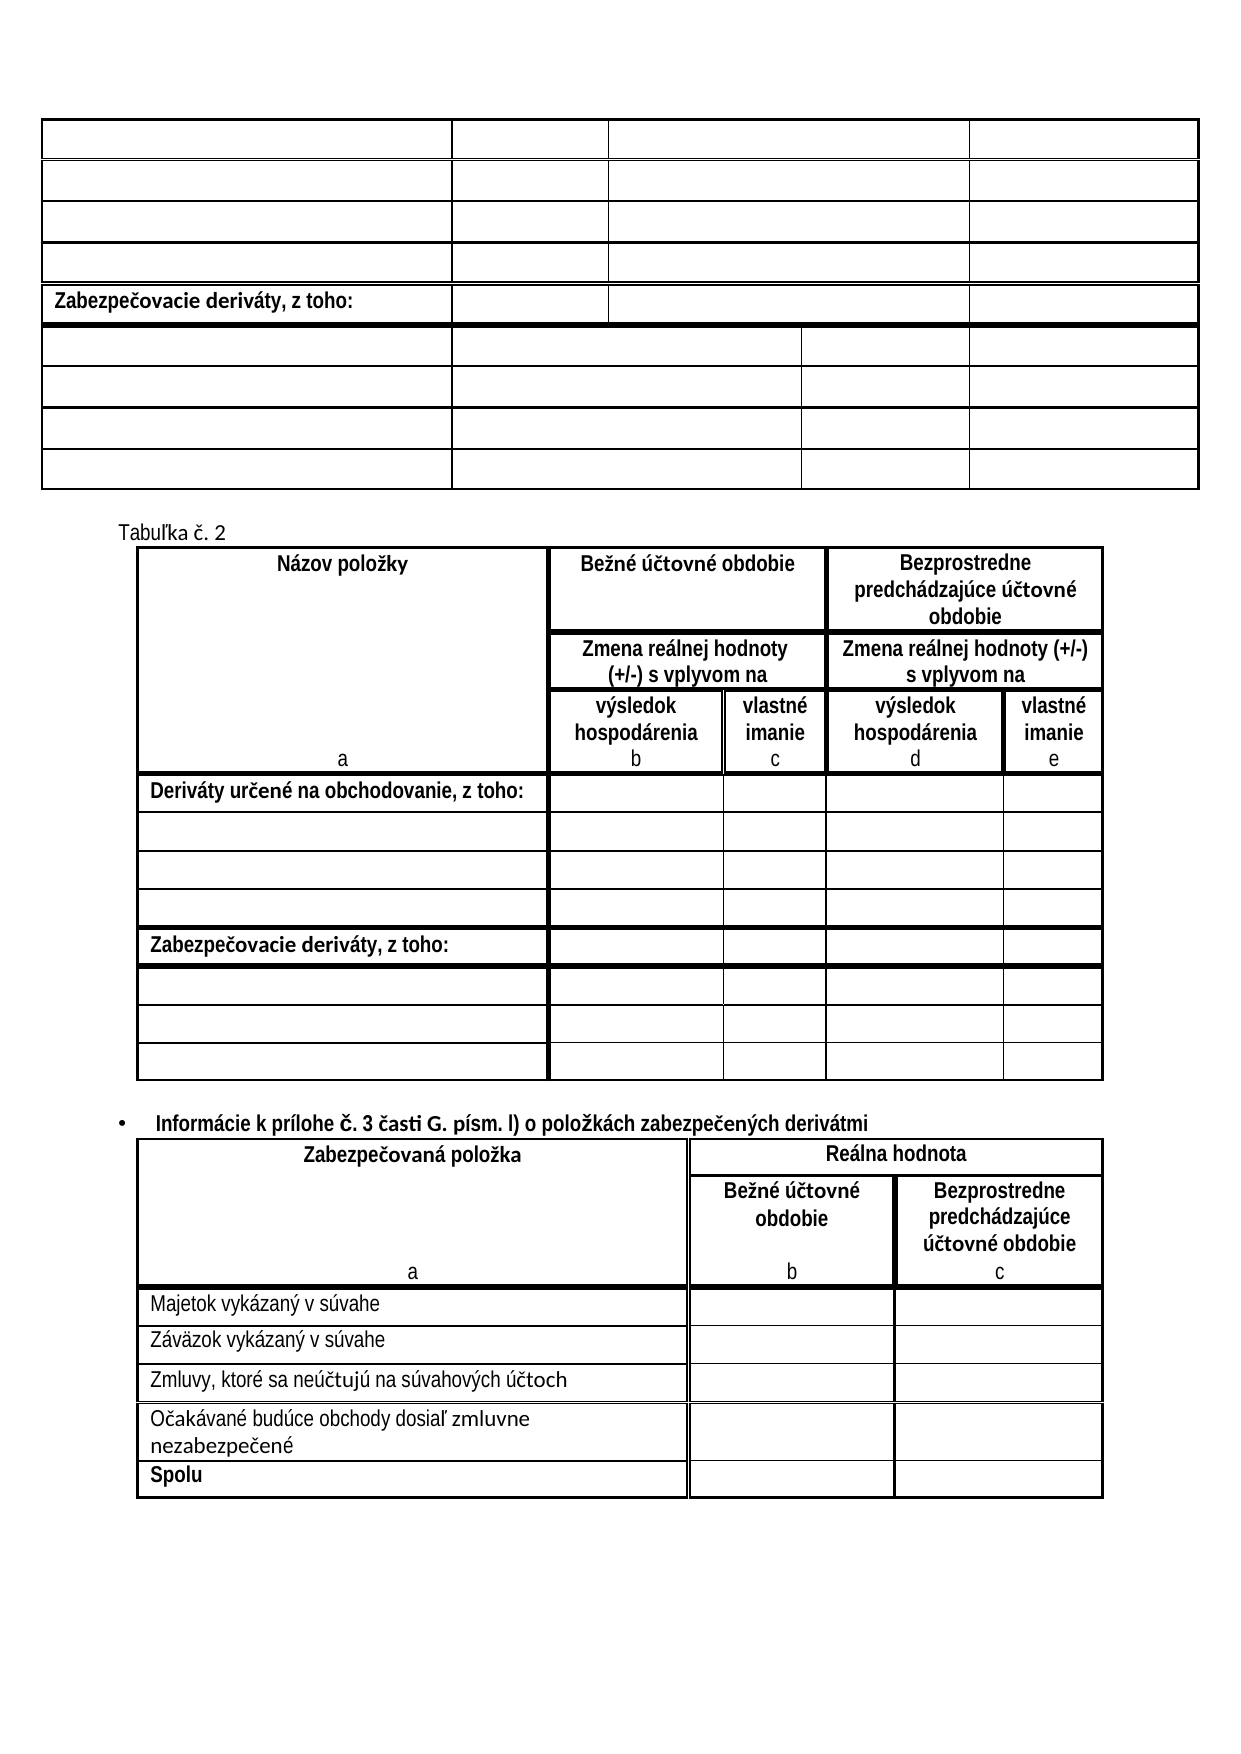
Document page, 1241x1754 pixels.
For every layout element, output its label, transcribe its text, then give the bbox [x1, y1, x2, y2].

table_header Bežné účtovné obdobie [551, 549, 824, 629]
table_cell [802, 367, 969, 406]
table_cell Majetok vykázaný v súvahe [139, 1290, 686, 1325]
table_cell [724, 776, 825, 811]
table_cell vlastné imanie [1006, 692, 1101, 745]
table_cell [453, 367, 801, 406]
table_cell [43, 450, 451, 488]
table_cell [1004, 890, 1101, 925]
table_cell Záväzok vykázaný v súvahe [139, 1327, 686, 1363]
table_cell [970, 121, 1197, 158]
table_cell [139, 969, 546, 1004]
table_cell [1004, 1006, 1101, 1042]
table_cell [691, 1364, 893, 1401]
table_cell a [139, 745, 546, 771]
table_cell [1004, 776, 1101, 811]
table_cell [691, 1461, 893, 1496]
table_cell [43, 202, 451, 241]
table_cell [970, 328, 1197, 365]
table_cell [827, 930, 1003, 963]
table_cell [802, 409, 969, 448]
table_cell [609, 286, 969, 322]
table_cell [896, 1461, 1101, 1496]
table_cell d [829, 745, 1001, 771]
table_cell [551, 930, 723, 963]
table_cell [970, 409, 1197, 448]
table_cell [1004, 969, 1101, 1004]
table_header Zabezpečovaná položka [139, 1140, 686, 1258]
table_cell [827, 890, 1003, 925]
table_cell c [898, 1258, 1101, 1284]
table_cell [139, 1044, 546, 1079]
table_cell [896, 1290, 1101, 1325]
table_cell [827, 776, 1003, 811]
table_header Názov položky [139, 549, 546, 745]
table_cell [551, 813, 723, 850]
table_cell [43, 328, 451, 365]
table_cell [827, 852, 1003, 888]
table_cell [691, 1326, 893, 1363]
table_cell a [139, 1258, 686, 1284]
table_cell [43, 161, 451, 200]
table_cell [453, 450, 801, 488]
table_cell [609, 202, 969, 241]
table_cell [970, 244, 1197, 281]
table_cell e [1006, 745, 1101, 771]
table_cell [724, 852, 825, 888]
table_cell [453, 202, 608, 241]
table_cell [609, 121, 969, 158]
table_cell [453, 161, 608, 200]
table_cell Očakávané budúce obchody dosiaľ zmluvne nezabezpečené [139, 1404, 686, 1460]
table_cell [1004, 813, 1101, 850]
table_cell výsledok hospodárenia [829, 692, 1001, 745]
table_cell výsledok hospodárenia [551, 692, 721, 745]
table_cell Zmena reálnej hodnoty (+/-) s vplyvom na [551, 635, 824, 687]
table_cell [609, 161, 969, 200]
table_cell [453, 244, 608, 281]
table_cell [970, 161, 1197, 200]
table_header Reálna hodnota [691, 1140, 1101, 1174]
table_cell [1004, 852, 1101, 888]
table_cell [139, 813, 546, 850]
table_cell [724, 813, 825, 850]
table_cell b [551, 745, 721, 771]
table_cell Zmena reálnej hodnoty (+/-) s vplyvom na [829, 635, 1101, 687]
table_cell [453, 121, 608, 158]
table_cell Zabezpečovacie deriváty, z toho: [139, 930, 546, 963]
table_cell [43, 121, 451, 158]
text Tabuľka č. 2 [118, 518, 1122, 546]
table_cell [1004, 1043, 1101, 1079]
table_cell [453, 286, 608, 322]
table_cell [896, 1326, 1101, 1363]
table_cell [1004, 930, 1101, 963]
table_cell [551, 890, 723, 925]
table_cell Deriváty určené na obchodovanie, z toho: [139, 776, 546, 811]
table_cell [691, 1404, 893, 1460]
table_cell [724, 930, 825, 963]
list Informácie k prílohe č. 3 časti G. písm. l) o položkách zabezpečených derivátmi [118, 1109, 1122, 1137]
table_cell [453, 328, 801, 365]
table_cell [724, 969, 825, 1004]
table_cell Zmluvy, ktoré sa neúčtujú na súvahových účtoch [139, 1365, 686, 1401]
table_cell [43, 244, 451, 281]
table_cell Spolu [139, 1462, 686, 1496]
table_cell [453, 409, 801, 448]
table_cell [724, 1043, 825, 1079]
table_cell b [691, 1258, 892, 1284]
table_cell [827, 969, 1003, 1004]
table_header Bezprostredne predchádzajúce účtovné obdobie [829, 549, 1101, 629]
table_cell [724, 1006, 825, 1042]
table_cell [827, 1006, 1003, 1042]
table_cell [896, 1404, 1101, 1460]
table_cell [551, 1006, 723, 1042]
table_cell [139, 852, 546, 888]
table_cell Bezprostredne predchádzajúce účtovné obdobie [898, 1177, 1101, 1258]
table_cell [896, 1364, 1101, 1401]
table_cell [551, 1043, 723, 1079]
table_cell [139, 890, 546, 925]
table_cell [970, 367, 1197, 406]
table_cell [551, 852, 723, 888]
table_cell [609, 244, 969, 281]
table_cell [724, 890, 825, 925]
table_cell [43, 409, 451, 448]
table_cell Bežné účtovné obdobie [691, 1177, 892, 1258]
table_cell [802, 328, 969, 365]
table_cell [139, 1006, 546, 1042]
table_cell [827, 1043, 1003, 1079]
table_cell [970, 286, 1197, 322]
table_cell [970, 450, 1197, 488]
table_cell [827, 813, 1003, 850]
table_cell Zabezpečovacie deriváty, z toho: [43, 286, 451, 322]
table_cell c [726, 745, 824, 771]
table_cell [551, 776, 723, 811]
table_cell vlastné imanie [726, 692, 824, 745]
table_cell [970, 202, 1197, 241]
table_cell [802, 450, 969, 488]
table_cell [691, 1290, 893, 1325]
table_cell [551, 969, 723, 1004]
table_cell [43, 367, 451, 406]
